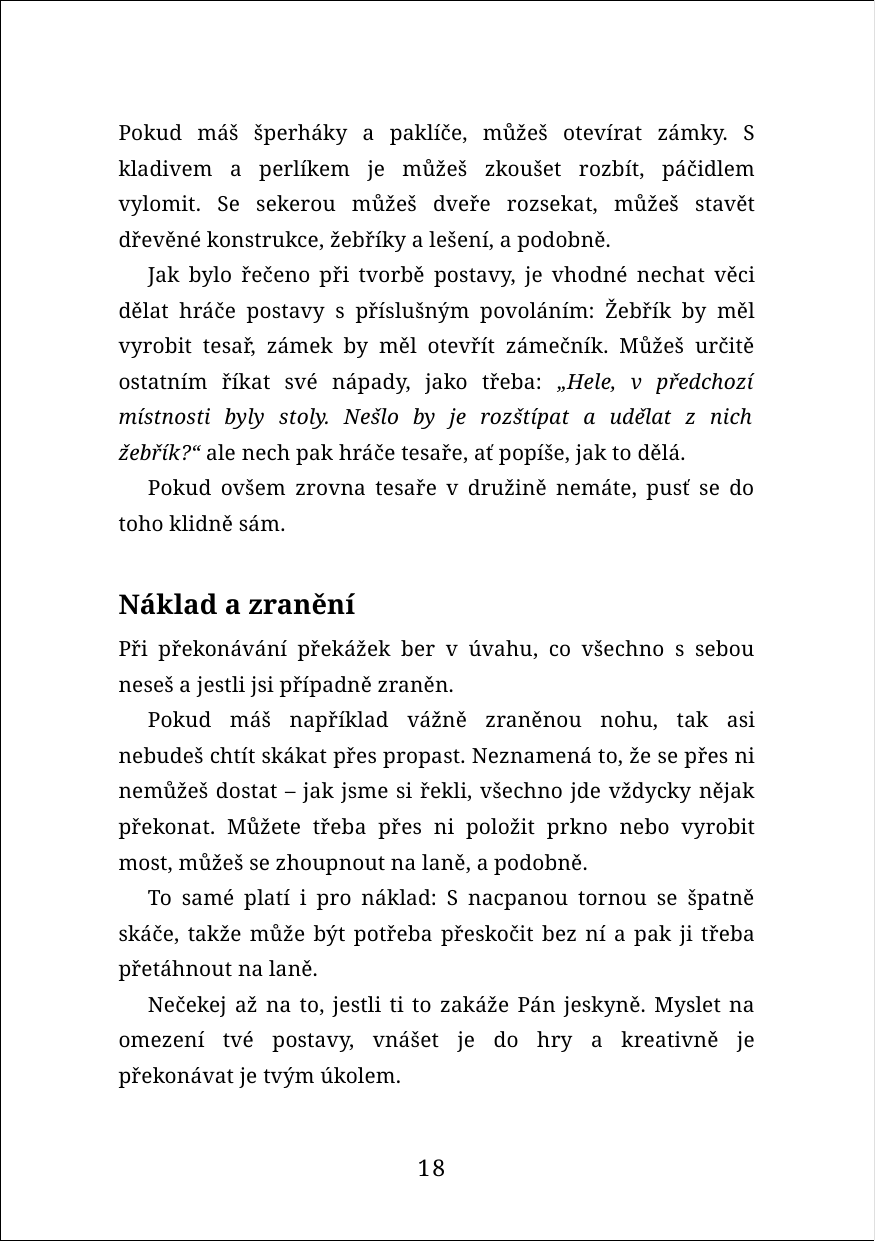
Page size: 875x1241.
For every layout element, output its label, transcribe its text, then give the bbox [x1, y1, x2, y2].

text Při překonávání překážek ber v úvahu, co všechno s sebou neseš a jestli jsi případně zraněn. Pokud máš například vážně zraněnou nohu, tak asi nebudeš chtít skákat přes propast. Neznamená to, že se přes ni nemůžeš dostat – jak jsme si řekli, všechno jde vždycky nějak překonat. Můžete třeba přes ni položit prkno nebo vyrobit most, můžeš se zhoupnout na laně, a podobně. To samé platí i pro náklad: S nacpanou tornou se špatně skáče, takže může být potřeba přeskočit bez ní a pak ji třeba přetáhnout na laně. Nečekej až na to, jestli ti to zakáže Pán jeskyně. Myslet na omezení tvé postavy, vnášet je do hry a kreativně je překonávat je tvým úkolem. [118, 634, 756, 1089]
subtitle Náklad a zranění [118, 586, 756, 623]
text Pokud máš šperháky a paklíče, můžeš otevírat zámky. S kladivem a perlíkem je můžeš zkoušet rozbít, páčidlem vylomit. Se sekerou můžeš dveře rozsekat, můžeš stavět dřevěné konstrukce, žebříky a lešení, a podobně. Jak bylo řečeno při tvorbě postavy, je vhodné nechat věci dělat hráče postavy s příslušným povoláním: Žebřík by měl vyrobit tesař, zámek by měl otevřít zámečník. Můžeš určitě ostatním říkat své nápady, jako třeba: „Hele, v předchozí místnosti byly stoly. Nešlo by je rozštípat a udělat z nich žebřík?“ ale nech pak hráče tesaře, ať popíše, jak to dělá. Pokud ovšem zrovna tesaře v družině nemáte, pusť se do toho klidně sám. [118, 118, 756, 537]
